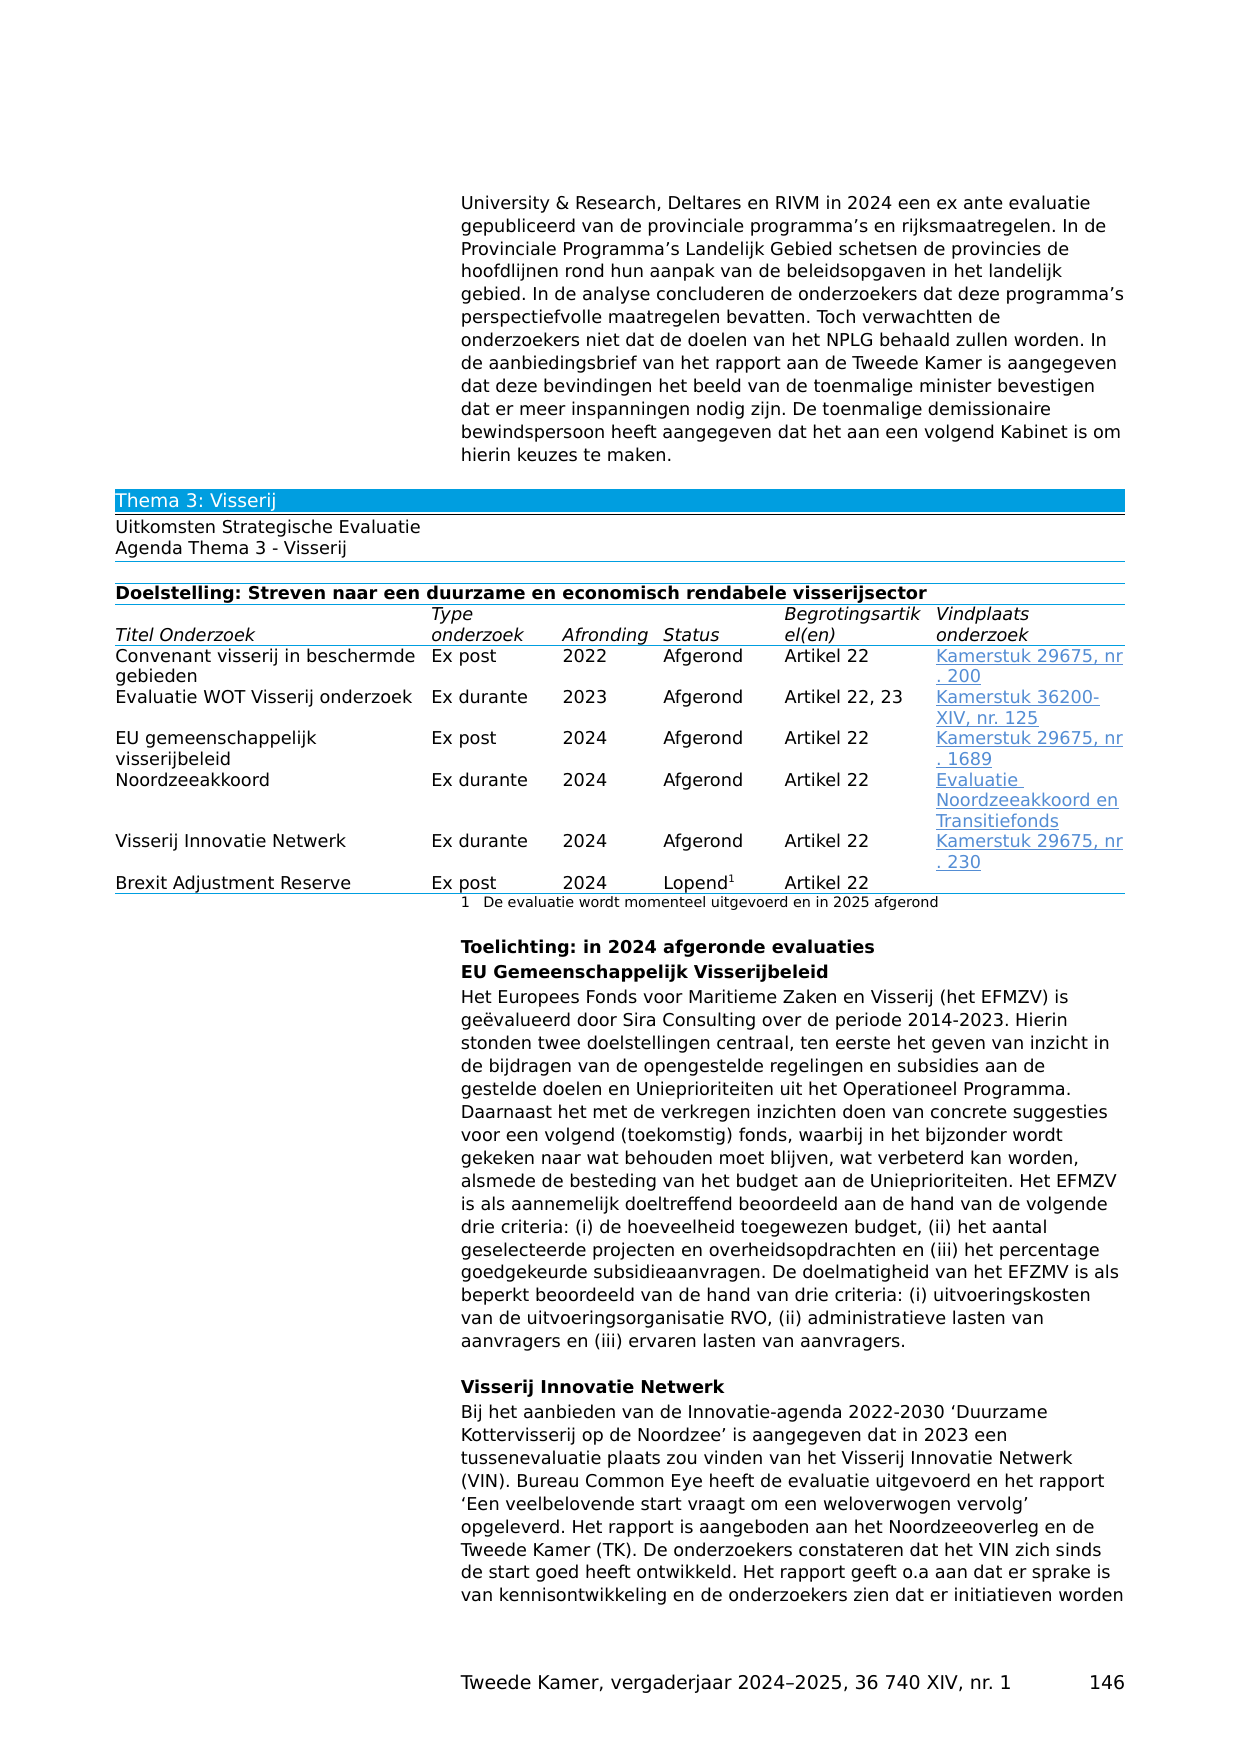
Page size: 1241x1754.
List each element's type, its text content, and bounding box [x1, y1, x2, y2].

table_cell 2023 [559, 687, 660, 728]
table_cell Vindplaats onderzoek [933, 605, 1125, 645]
table_cell [559, 515, 660, 561]
table_cell Ex durante [428, 687, 559, 728]
table_cell 2024 [559, 770, 660, 831]
table_cell Artikel 22, 23 [781, 687, 933, 728]
table_cell Titel Onderzoek [115, 605, 428, 645]
table_cell Doelstelling: Streven naar een duurzame en economisch rendabele visserijsector [115, 584, 1125, 603]
table_cell Ex post [428, 873, 559, 893]
table_cell Visserij Innovatie Netwerk [115, 831, 428, 873]
table_cell 2024 [559, 728, 660, 769]
table_cell Artikel 22 [781, 873, 933, 893]
table_cell EU gemeenschappelĳk visserĳbeleid [115, 728, 428, 769]
table_cell Kamerstuk 29675, nr. 230 [933, 831, 1125, 873]
table_cell Afgerond [660, 831, 781, 873]
table_cell Kamerstuk 29675, nr. 1689 [933, 728, 1125, 769]
table_cell [933, 562, 1125, 582]
table_cell Brexit Adjustment Reserve [115, 873, 428, 893]
table_cell [781, 562, 933, 582]
table_cell Status [660, 605, 781, 645]
table_cell Ex durante [428, 831, 559, 873]
table_cell [660, 515, 781, 561]
text EU Gemeenschappelijk Visserijbeleid [461, 961, 1125, 983]
table_cell Kamerstuk 29675, nr. 200 [933, 646, 1125, 687]
table_cell 2024 [559, 831, 660, 873]
table_cell 2024 [559, 873, 660, 893]
text Het Europees Fonds voor Maritieme Zaken en Visserij (het EFMZV) is geëvalueerd door Sira Consulting over de periode 2014-2023. Hierin stonden twee doelstellingen centraal, ten eerste het geven van inzicht in de bijdragen van de opengestelde regelingen en subsidies aan de gestelde doelen en Unieprioriteiten uit het Operationeel Programma. Daarnaast het met de verkregen inzichten doen van concrete suggesties voor een volgend (toekomstig) fonds, waarbij in het bijzonder wordt gekeken naar wat behouden moet blijven, wat verbeterd kan worden, alsmede de besteding van het budget aan de Unieprioriteiten. Het EFMZV is als aannemelijk doeltreffend beoordeeld aan de hand van de volgende drie criteria: (i) de hoeveelheid toegewezen budget, (ii) het aantal geselecteerde projecten en overheidsopdrachten en (iii) het percentage goedgekeurde subsidieaanvragen. De doelmatigheid van het EFZMV is als beperkt beoordeeld van de hand van drie criteria: (i) uitvoeringskosten van de uitvoeringsorganisatie RVO, (ii) administratieve lasten van aanvragers en (iii) ervaren lasten van aanvragers. [461, 986, 1125, 1352]
table_cell Artikel 22 [781, 831, 933, 873]
table_cell [428, 562, 559, 582]
table_cell [559, 562, 660, 582]
table_cell Kamerstuk 36200-XIV, nr. 125 [933, 687, 1125, 728]
table_cell Artikel 22 [781, 770, 933, 831]
table_cell Lopend1 [660, 873, 781, 893]
table_cell Noordzeeakkoord [115, 770, 428, 831]
table_cell Afgerond [660, 728, 781, 769]
table_cell Begrotingsartikel(en) [781, 605, 933, 645]
table_cell [115, 562, 428, 582]
table_cell Uitkomsten Strategische Evaluatie Agenda Thema 3 - Visserij [115, 515, 428, 561]
text Visserij Innovatie Netwerk [461, 1375, 1125, 1398]
table_cell Evaluatie Noordzeeakkoord en Transitiefonds [933, 770, 1125, 831]
table_cell Ex durante [428, 770, 559, 831]
table_cell [933, 515, 1125, 561]
table_cell Convenant visserĳ in beschermde gebieden [115, 646, 428, 687]
text Bij het aanbieden van de Innovatie-agenda 2022-2030 ‘Duurzame Kottervisserij op de Noordzee’ is aangegeven dat in 2023 een tussenevaluatie plaats zou vinden van het Visserij Innovatie Netwerk (VIN). Bureau Common Eye heeft de evaluatie uitgevoerd en het rapport ‘Een veelbelovende start vraagt om een weloverwogen vervolg’ opgeleverd. Het rapport is aangeboden aan het Noordzeeoverleg en de Tweede Kamer (TK). De onderzoekers constateren dat het VIN zich sinds de start goed heeft ontwikkeld. Het rapport geeft o.a aan dat er sprake is van kennisontwikkeling en de onderzoekers zien dat er initiatieven worden [461, 1400, 1125, 1606]
text Toelichting: in 2024 afgeronde evaluaties [461, 936, 1125, 958]
list De evaluatie wordt momenteel uitgevoerd en in 2025 afgerond [461, 894, 1125, 911]
text University & Research, Deltares en RIVM in 2024 een ex ante evaluatie gepubliceerd van de provinciale programma’s en rijksmaatregelen. In de Provinciale Programma’s Landelijk Gebied schetsen de provincies de hoofdlijnen rond hun aanpak van de beleidsopgaven in het landelijk gebied. In de analyse concluderen de onderzoekers dat deze programma’s perspectiefvolle maatregelen bevatten. Toch verwachtten de onderzoekers niet dat de doelen van het NPLG behaald zullen worden. In de aanbiedingsbrief van het rapport aan de Tweede Kamer is aangegeven dat deze bevindingen het beeld van de toenmalige minister bevestigen dat er meer inspanningen nodig zijn. De toenmalige demissionaire bewindspersoon heeft aangegeven dat het aan een volgend Kabinet is om hierin keuzes te maken. [461, 191, 1125, 466]
table_cell [660, 562, 781, 582]
table_cell [933, 873, 1125, 893]
table_cell Ex post [428, 646, 559, 687]
table_cell [428, 515, 559, 561]
table_cell Afgerond [660, 646, 781, 687]
table_cell Type onderzoek [428, 605, 559, 645]
table_cell Evaluatie WOT Visserij onderzoek [115, 687, 428, 728]
table_cell Ex post [428, 728, 559, 769]
table_cell Artikel 22 [781, 646, 933, 687]
table_cell [781, 515, 933, 561]
table_cell Afgerond [660, 770, 781, 831]
table_cell Artikel 22 [781, 728, 933, 769]
table_cell Afronding [559, 605, 660, 645]
table_cell Afgerond [660, 687, 781, 728]
table_cell 2022 [559, 646, 660, 687]
